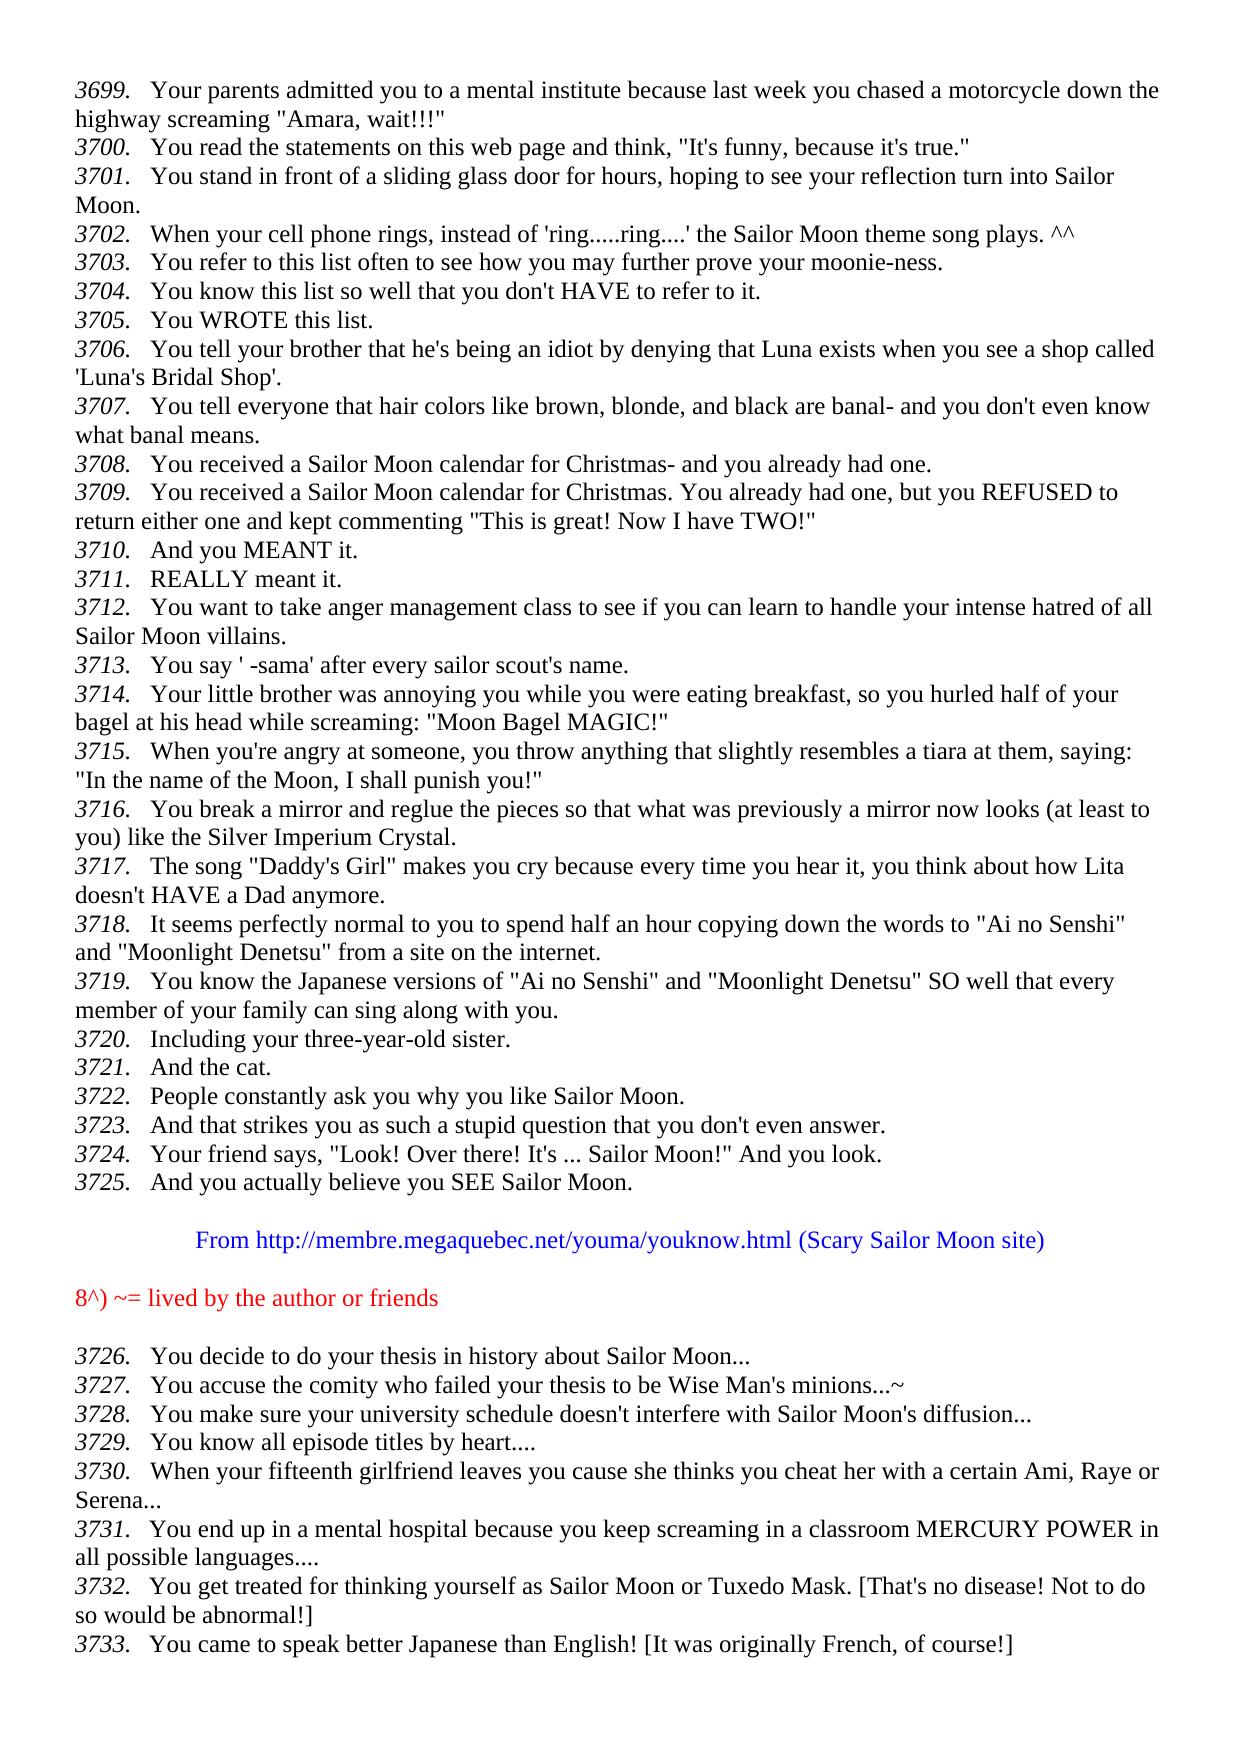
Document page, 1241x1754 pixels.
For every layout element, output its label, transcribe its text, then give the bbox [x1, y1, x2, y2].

list You want to take anger management class to see if you can learn to handle your intense hatred of all Sailor Moon villains. [75, 592, 1165, 650]
list And that strikes you as such a stupid question that you don't even answer. [75, 1110, 1165, 1139]
list Your friend says, "Look! Over there! It's ... Sailor Moon!" And you look. [75, 1139, 1165, 1167]
list And you actually believe you SEE Sailor Moon. [75, 1167, 1165, 1196]
list And you MEANT it. [75, 535, 1165, 564]
list You know this list so well that you don't HAVE to refer to it. [75, 276, 1165, 305]
list Your parents admitted you to a mental institute because last week you chased a motorcycle down the highway screaming "Amara, wait!!!" [75, 75, 1165, 132]
list When you're angry at someone, you throw anything that slightly resembles a tiara at them, saying: "In the name of the Moon, I shall punish you!" [75, 736, 1165, 794]
text From http://membre.megaquebec.net/youma/youknow.html (Scary Sailor Moon site) [75, 1225, 1165, 1254]
list You received a Sailor Moon calendar for Christmas- and you already had one. [75, 449, 1165, 477]
list You make sure your university schedule doesn't interfere with Sailor Moon's diffusion... [75, 1399, 1165, 1427]
list You decide to do your thesis in history about Sailor Moon... [75, 1341, 1165, 1370]
list You stand in front of a sliding glass door for hours, hoping to see your reflection turn into Sailor Moon. [75, 161, 1165, 219]
list You know all episode titles by heart.... [75, 1427, 1165, 1456]
list When your cell phone rings, instead of 'ring.....ring....' the Sailor Moon theme song plays. ^^ [75, 219, 1165, 247]
list You know the Japanese versions of "Ai no Senshi" and "Moonlight Denetsu" SO well that every member of your family can sing along with you. [75, 966, 1165, 1024]
list Including your three-year-old sister. [75, 1024, 1165, 1052]
list And the cat. [75, 1052, 1165, 1081]
list You end up in a mental hospital because you keep screaming in a classroom MERCURY POWER in all possible languages.... [75, 1514, 1165, 1571]
list You came to speak better Japanese than English! [It was originally French, of course!] [75, 1629, 1165, 1657]
list You tell everyone that hair colors like brown, blonde, and black are banal- and you don't even know what banal means. [75, 391, 1165, 449]
list REALLY meant it. [75, 564, 1165, 592]
list You say ' -sama' after every sailor scout's name. [75, 650, 1165, 679]
list It seems perfectly normal to you to spend half an hour copying down the words to "Ai no Senshi" and "Moonlight Denetsu" from a site on the internet. [75, 909, 1165, 966]
list You tell your brother that he's being an idiot by denying that Luna exists when you see a shop called 'Luna's Bridal Shop'. [75, 334, 1165, 391]
list You accuse the comity who failed your thesis to be Wise Man's minions...~ [75, 1370, 1165, 1399]
list You refer to this list often to see how you may further prove your moonie-ness. [75, 247, 1165, 276]
list You break a mirror and reglue the pieces so that what was previously a mirror now looks (at least to you) like the Silver Imperium Crystal. [75, 794, 1165, 851]
list Your little brother was annoying you while you were eating breakfast, so you hurled half of your bagel at his head while screaming: "Moon Bagel MAGIC!" [75, 679, 1165, 736]
text 8^) ~= lived by the author or friends [75, 1283, 1165, 1312]
list The song "Daddy's Girl" makes you cry because every time you hear it, you think about how Lita doesn't HAVE a Dad anymore. [75, 851, 1165, 909]
list You read the statements on this web page and think, "It's funny, because it's true." [75, 132, 1165, 161]
list You WROTE this list. [75, 305, 1165, 334]
list You received a Sailor Moon calendar for Christmas. You already had one, but you REFUSED to return either one and kept commenting "This is great! Now I have TWO!" [75, 477, 1165, 535]
list People constantly ask you why you like Sailor Moon. [75, 1081, 1165, 1110]
list When your fifteenth girlfriend leaves you cause she thinks you cheat her with a certain Ami, Raye or Serena... [75, 1456, 1165, 1514]
list You get treated for thinking yourself as Sailor Moon or Tuxedo Mask. [That's no disease! Not to do so would be abnormal!] [75, 1571, 1165, 1629]
